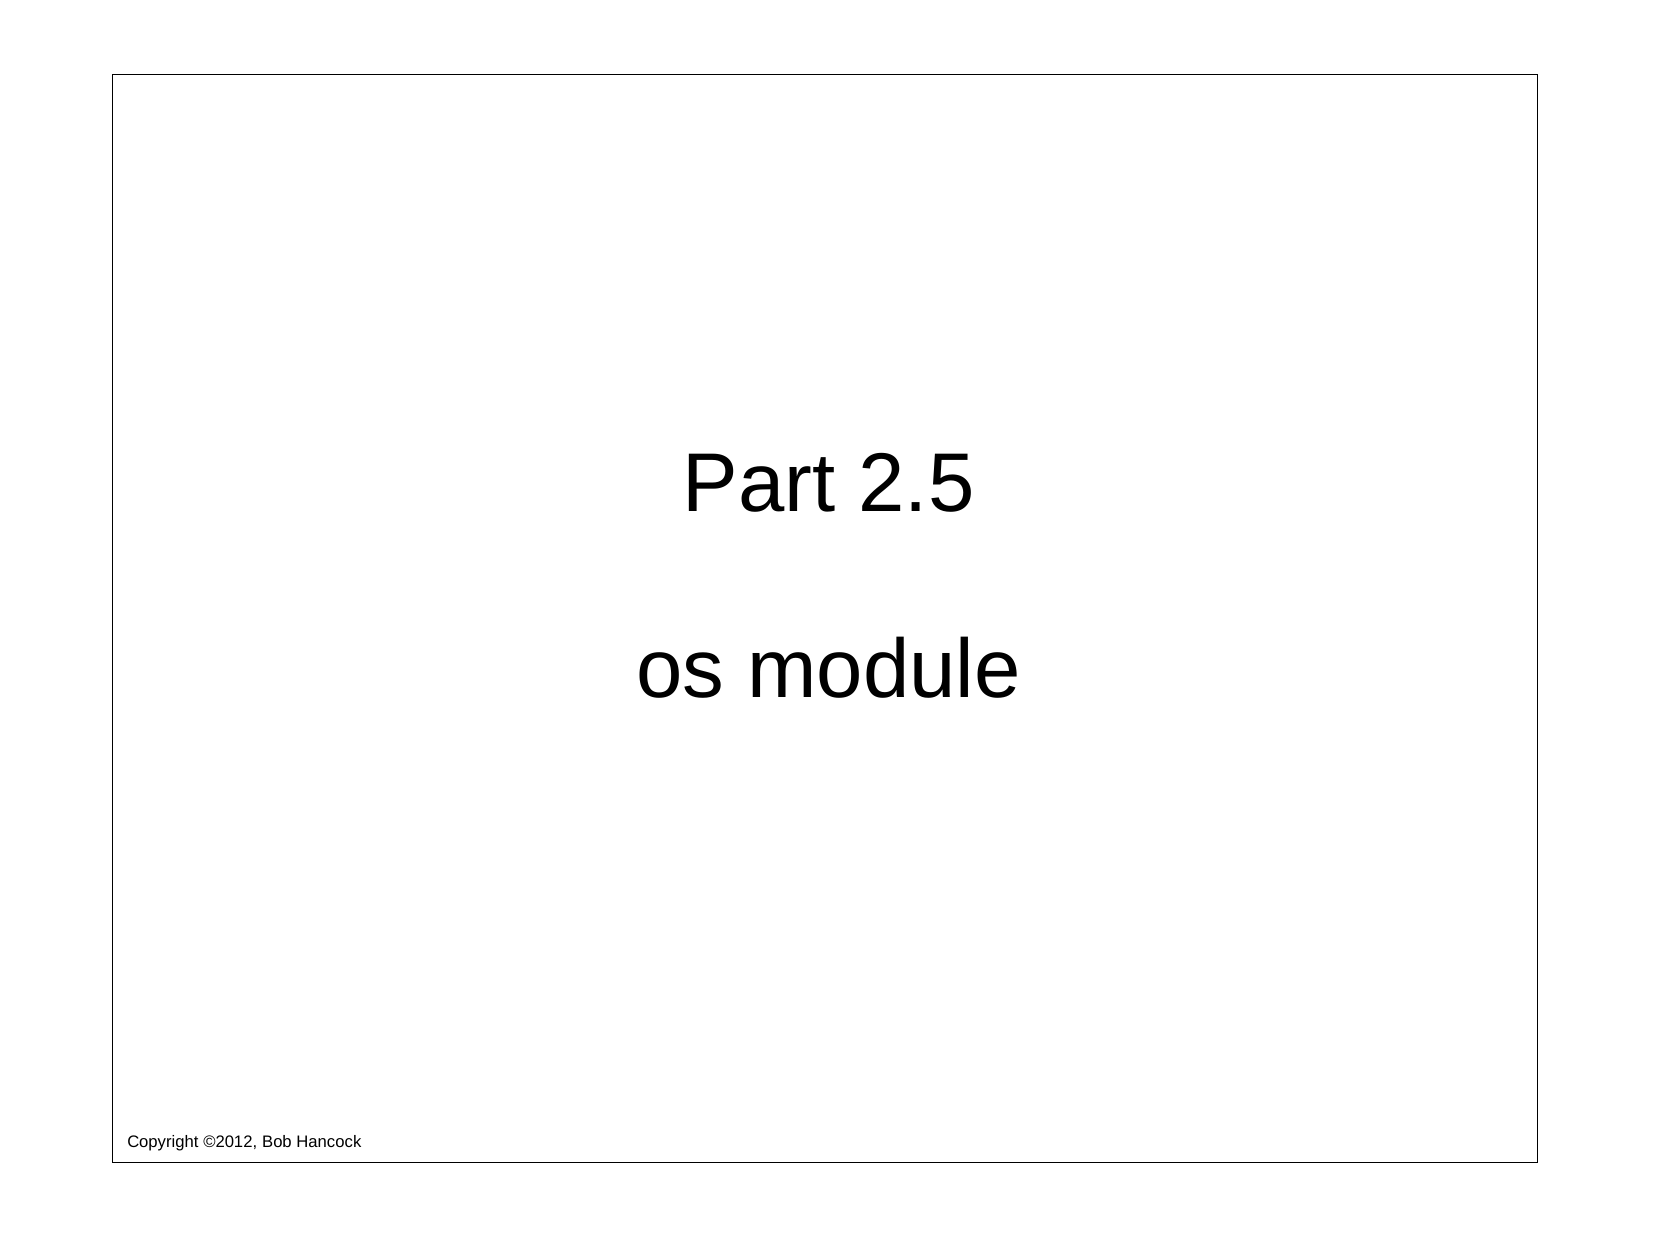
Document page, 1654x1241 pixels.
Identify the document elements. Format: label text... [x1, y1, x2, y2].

text_box Copyright ©2012, Bob Hancock [112, 1125, 377, 1159]
subtitle Part 2.5 os module [251, 164, 1407, 1099]
